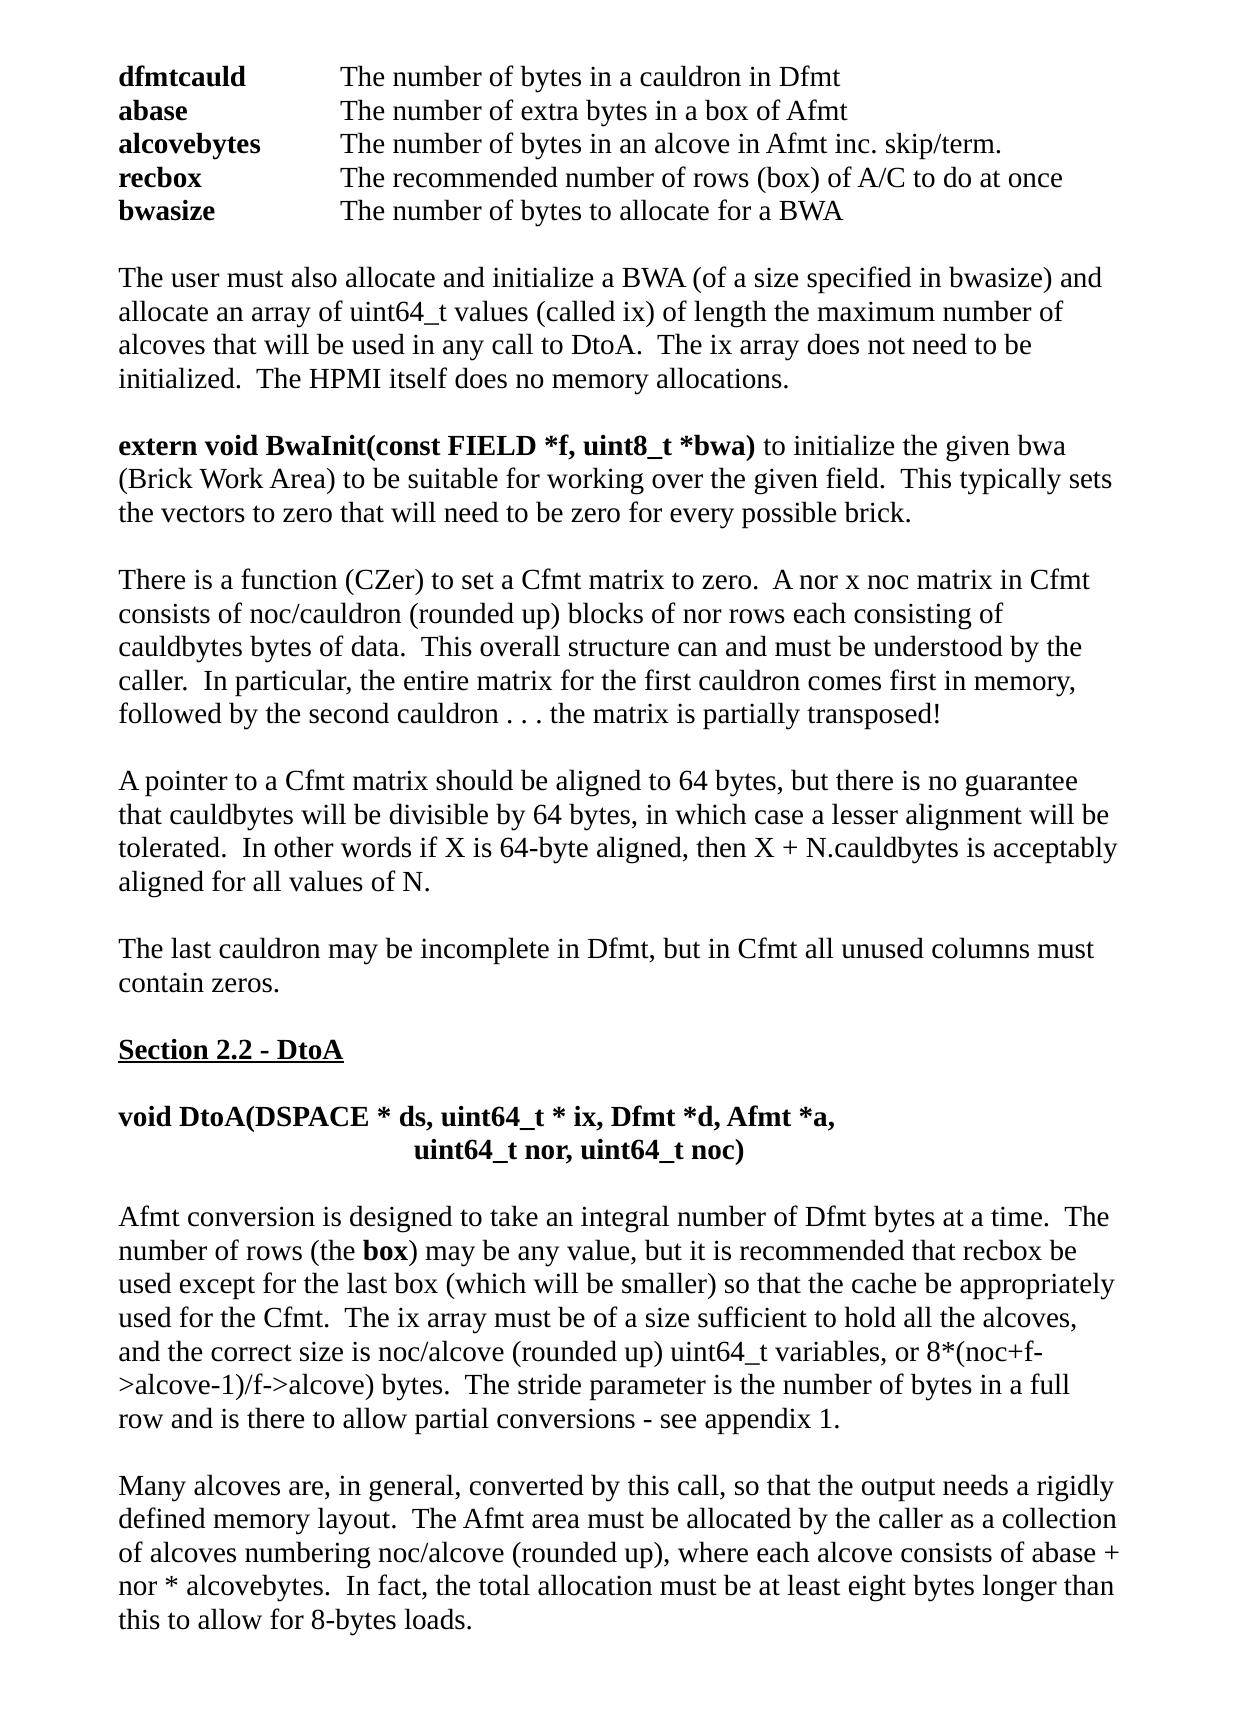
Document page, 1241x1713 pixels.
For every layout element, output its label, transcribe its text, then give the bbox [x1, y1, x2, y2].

text The user must also allocate and initialize a BWA (of a size specified in bwasize) and allocate an array of uint64_t values (called ix) of length the maximum number of alcoves that will be used in any call to DtoA. The ix array does not need to be initialized. The HPMI itself does no memory allocations. [118, 260, 1122, 394]
text extern void BwaInit(const FIELD *f, uint8_t *bwa) to initialize the given bwa (Brick Work Area) to be suitable for working over the given field. This typically sets the vectors to zero that will need to be zero for every possible brick. [118, 428, 1122, 529]
text The last cauldron may be incomplete in Dfmt, but in Cfmt all unused columns must contain zeros. [118, 931, 1122, 998]
text There is a function (CZer) to set a Cfmt matrix to zero. A nor x noc matrix in Cfmt consists of noc/cauldron (rounded up) blocks of nor rows each consisting of cauldbytes bytes of data. This overall structure can and must be understood by the caller. In particular, the entire matrix for the first cauldron comes first in memory, followed by the second cauldron . . . the matrix is partially transposed! [118, 562, 1122, 730]
text Section 2.2 - DtoA [118, 1032, 1122, 1065]
text Afmt conversion is designed to take an integral number of Dfmt bytes at a time. The number of rows (the box) may be any value, but it is recommended that recbox be used except for the last box (which will be smaller) so that the cache be appropriately used for the Cfmt. The ix array must be of a size sufficient to hold all the alcoves, and the correct size is noc/alcove (rounded up) uint64_t variables, or 8*(noc+f->alcove-1)/f->alcove) bytes. The stride parameter is the number of bytes in a full row and is there to allow partial conversions - see appendix 1. [118, 1199, 1122, 1434]
text uint64_t nor, uint64_t noc) [118, 1132, 1122, 1166]
text alcovebytes The number of bytes in an alcove in Afmt inc. skip/term. [118, 126, 1122, 160]
text recbox The recommended number of rows (box) of A/C to do at once [118, 160, 1122, 193]
text A pointer to a Cfmt matrix should be aligned to 64 bytes, but there is no guarantee that cauldbytes will be divisible by 64 bytes, in which case a lesser alignment will be tolerated. In other words if X is 64-byte aligned, then X + N.cauldbytes is acceptably aligned for all values of N. [118, 763, 1122, 898]
text void DtoA(DSPACE * ds, uint64_t * ix, Dfmt *d, Afmt *a, [118, 1099, 1122, 1132]
text Many alcoves are, in general, converted by this call, so that the output needs a rigidly defined memory layout. The Afmt area must be allocated by the caller as a collection of alcoves numbering noc/alcove (rounded up), where each alcove consists of abase + nor * alcovebytes. In fact, the total allocation must be at least eight bytes longer than this to allow for 8-bytes loads. [118, 1468, 1122, 1636]
text abase The number of extra bytes in a box of Afmt [118, 93, 1122, 126]
text bwasize The number of bytes to allocate for a BWA [118, 193, 1122, 227]
text dfmtcauld The number of bytes in a cauldron in Dfmt [118, 59, 1122, 93]
